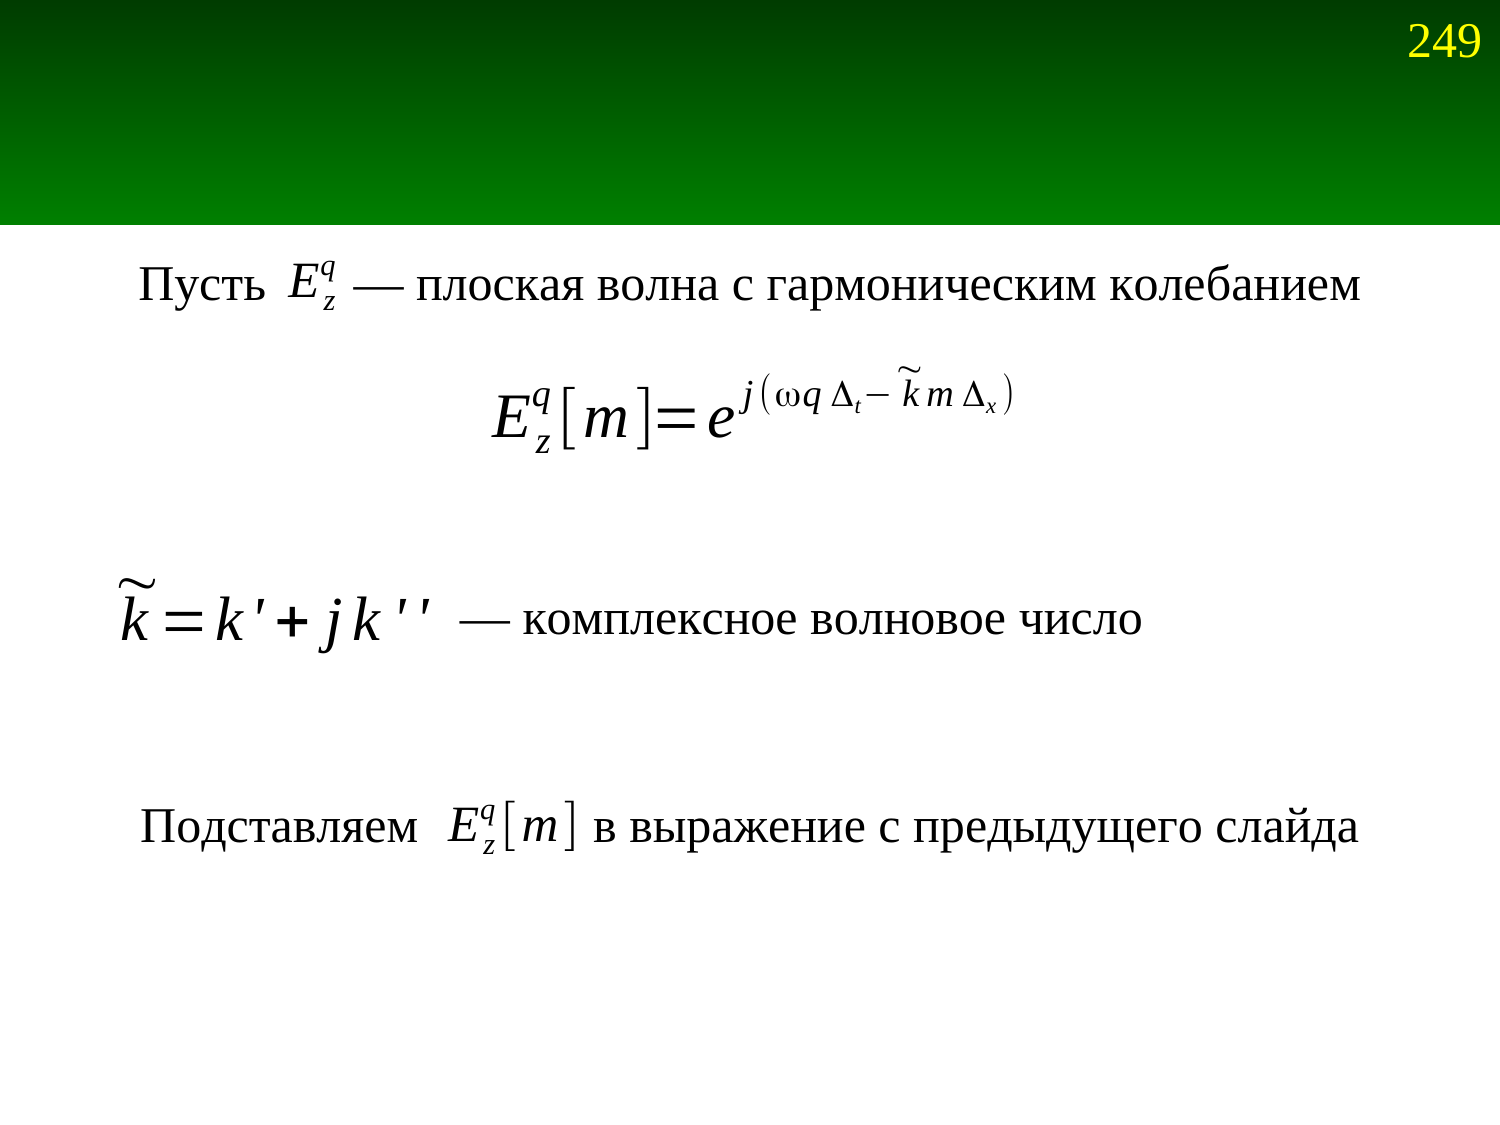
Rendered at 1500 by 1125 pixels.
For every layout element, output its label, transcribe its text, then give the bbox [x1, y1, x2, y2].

chart [472, 366, 1028, 461]
text_box — комплексное волновое число [445, 577, 1159, 653]
text_box Подставляем в выражение с предыдущего слайда [125, 785, 1375, 861]
text_box Пусть — плоская волна с гармоническим колебанием [123, 242, 1377, 318]
chart [432, 790, 589, 862]
chart [97, 577, 447, 655]
chart [272, 246, 351, 318]
